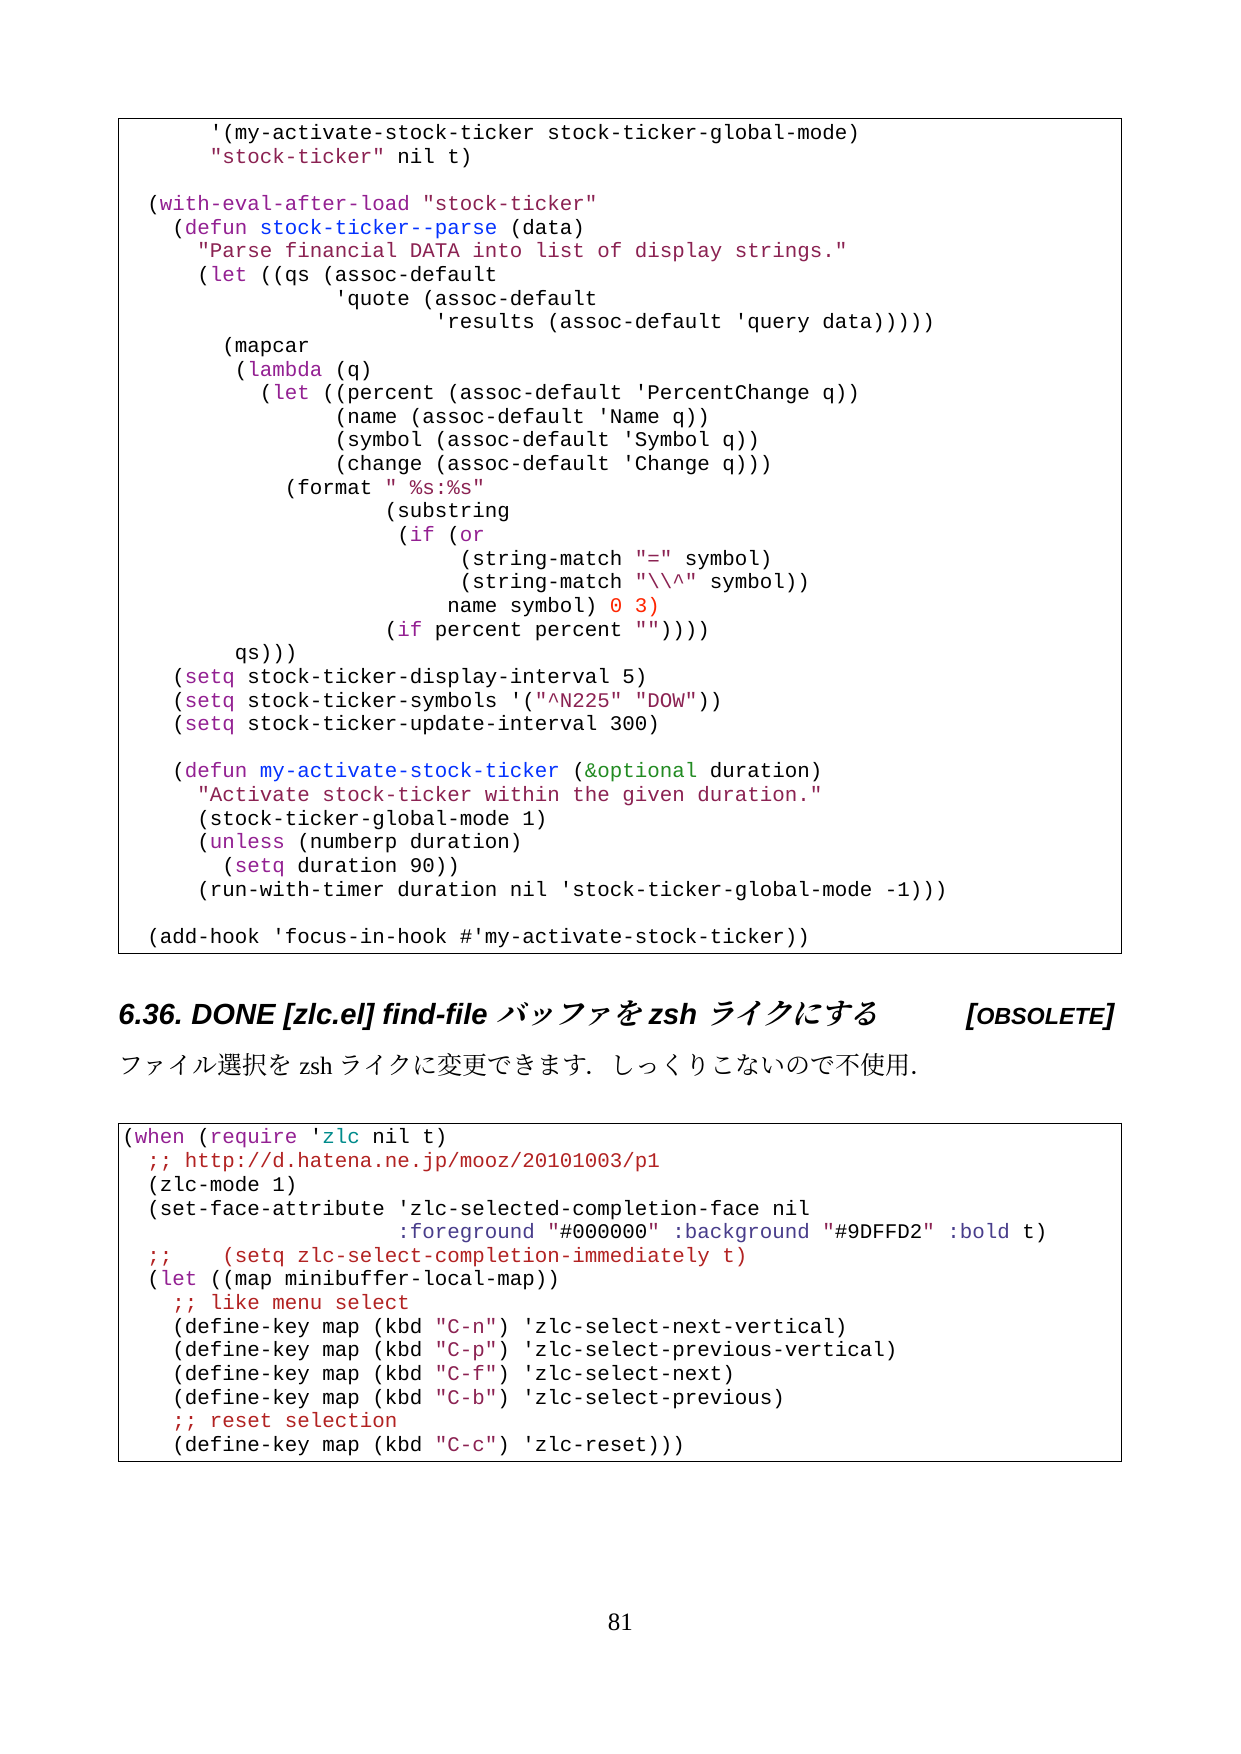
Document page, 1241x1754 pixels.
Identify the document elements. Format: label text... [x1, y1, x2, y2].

text (let ((qs (assoc-default [119, 260, 1121, 284]
text (let ((map minibuffer-local-map)) [119, 1264, 1121, 1288]
text (lambda (q) [119, 354, 1121, 378]
text (setq stock-ticker-display-interval 5) [119, 662, 1121, 686]
text "Parse financial DATA into list of display strings." [119, 236, 1121, 260]
text qs))) [119, 638, 1121, 662]
text (add-hook 'focus-in-hook #'my-activate-stock-ticker)) [119, 922, 1121, 953]
text :foreground "#000000" :background "#9DFFD2" :bold t) [119, 1217, 1121, 1241]
text ;; like menu select [119, 1288, 1121, 1312]
text (defun stock-ticker--parse (data) [119, 213, 1121, 236]
text (setq stock-ticker-symbols '("^N225" "DOW")) [119, 686, 1121, 709]
text (mapcar [119, 331, 1121, 354]
text ファイル選択を zsh ライクに変更できます．しっくりこないので不使用． [118, 1045, 1122, 1110]
text (substring [119, 496, 1121, 520]
text (format " %s:%s" [119, 473, 1121, 496]
text ;; reset selection [119, 1406, 1121, 1430]
text (define-key map (kbd "C-p") 'zlc-select-previous-vertical) [119, 1335, 1121, 1359]
text (defun my-activate-stock-ticker (&optional duration) [119, 757, 1121, 780]
text (define-key map (kbd "C-f") 'zlc-select-next) [119, 1359, 1121, 1383]
text (change (assoc-default 'Change q))) [119, 449, 1121, 473]
text (setq duration 90)) [119, 851, 1121, 875]
text (define-key map (kbd "C-c") 'zlc-reset))) [119, 1430, 1121, 1461]
text (define-key map (kbd "C-n") 'zlc-select-next-vertical) [119, 1312, 1121, 1335]
text ;; (setq zlc-select-completion-immediately t) [119, 1241, 1121, 1264]
text name symbol) 0 3) [119, 591, 1121, 615]
text (set-face-attribute 'zlc-selected-completion-face nil [119, 1193, 1121, 1217]
text (with-eval-after-load "stock-ticker" [119, 189, 1121, 213]
text "stock-ticker" nil t) [119, 142, 1121, 165]
text (name (assoc-default 'Name q)) [119, 402, 1121, 426]
text ;; http://d.hatena.ne.jp/mooz/20101003/p1 [119, 1146, 1121, 1170]
text '(my-activate-stock-ticker stock-ticker-global-mode) [119, 119, 1121, 142]
text (let ((percent (assoc-default 'PercentChange q)) [119, 378, 1121, 402]
text (stock-ticker-global-mode 1) [119, 804, 1121, 827]
text 'results (assoc-default 'query data))))) [119, 307, 1121, 331]
text 'quote (assoc-default [119, 284, 1121, 307]
text "Activate stock-ticker within the given duration." [119, 780, 1121, 804]
text (string-match "=" symbol) [119, 544, 1121, 567]
text (if percent percent "")))) [119, 615, 1121, 638]
text (run-with-timer duration nil 'stock-ticker-global-mode -1))) [119, 875, 1121, 898]
text (when (require 'zlc nil t) [119, 1124, 1121, 1146]
text (setq stock-ticker-update-interval 300) [119, 709, 1121, 733]
text (string-match "\\^" symbol)) [119, 567, 1121, 591]
subtitle DONE [zlc.el] find-file バッファを zsh ライクにする [obsolete] [118, 991, 1122, 1033]
text (symbol (assoc-default 'Symbol q)) [119, 426, 1121, 449]
text (unless (numberp duration) [119, 827, 1121, 851]
text (if (or [119, 520, 1121, 544]
text (define-key map (kbd "C-b") 'zlc-select-previous) [119, 1383, 1121, 1406]
text (zlc-mode 1) [119, 1170, 1121, 1193]
